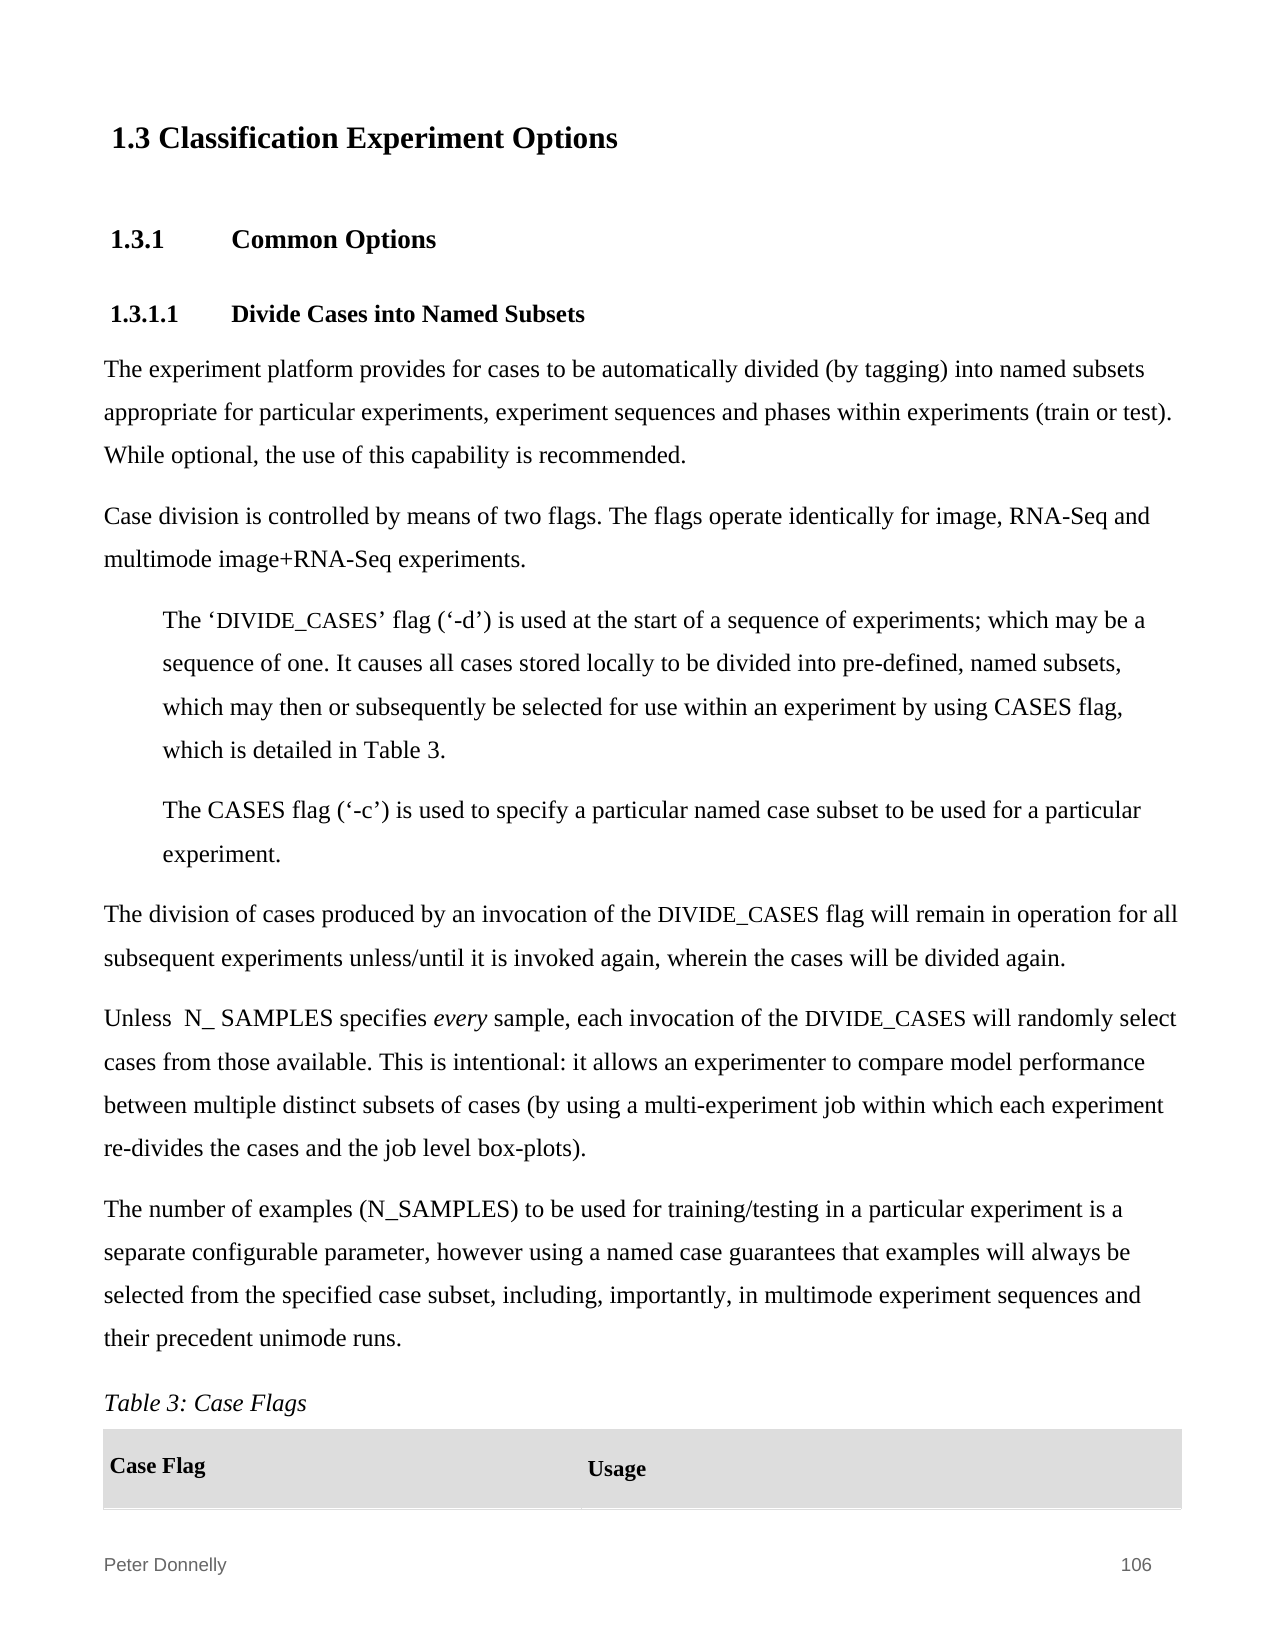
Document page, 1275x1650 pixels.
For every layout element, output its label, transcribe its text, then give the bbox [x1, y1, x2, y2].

subtitle Common Options [103, 224, 1181, 255]
text The experiment platform provides for cases to be automatically divided (by tagging) into named subsets appropriate for particular experiments, experiment sequences and phases within experiments (train or test). While optional, the use of this capability is recommended. [103, 354, 1181, 469]
table_header Case Flag [104, 1430, 581, 1508]
text Table 3: Case Flags [103, 1388, 1181, 1416]
text The division of cases produced by an invocation of the DIVIDE_CASES flag will remain in operation for all subsequent experiments unless/until it is invoked again, wherein the cases will be divided again. [103, 899, 1181, 971]
subtitle Divide Cases into Named Subsets [103, 299, 1181, 328]
text The number of examples (N_SAMPLES) to be used for training/testing in a particular experiment is a separate configurable parameter, however using a named case guarantees that examples will always be selected from the specified case subset, including, importantly, in multimode experiment sequences and their precedent unimode runs. [103, 1194, 1181, 1352]
text The ‘DIVIDE_CASES’ flag (‘-d’) is used at the start of a sequence of experiments; which may be a sequence of one. It causes all cases stored locally to be divided into pre-defined, named subsets, which may then or subsequently be selected for use within an experiment by using CASES flag, which is detailed in Table 3. [162, 605, 1181, 763]
subtitle Classification Experiment Options [103, 120, 1181, 156]
table_header Usage [582, 1430, 1181, 1508]
text The CASES flag (‘-c’) is used to specify a particular named case subset to be used for a particular experiment. [162, 796, 1181, 867]
text Case division is controlled by means of two flags. The flags operate identically for image, RNA-Seq and multimode image+RNA-Seq experiments. [103, 501, 1181, 573]
text Unless N_ SAMPLES specifies every sample, each invocation of the DIVIDE_CASES will randomly select cases from those available. This is intentional: it allows an experimenter to compare model performance between multiple distinct subsets of cases (by using a multi-experiment job within which each experiment re-divides the cases and the job level box-plots). [103, 1003, 1181, 1162]
